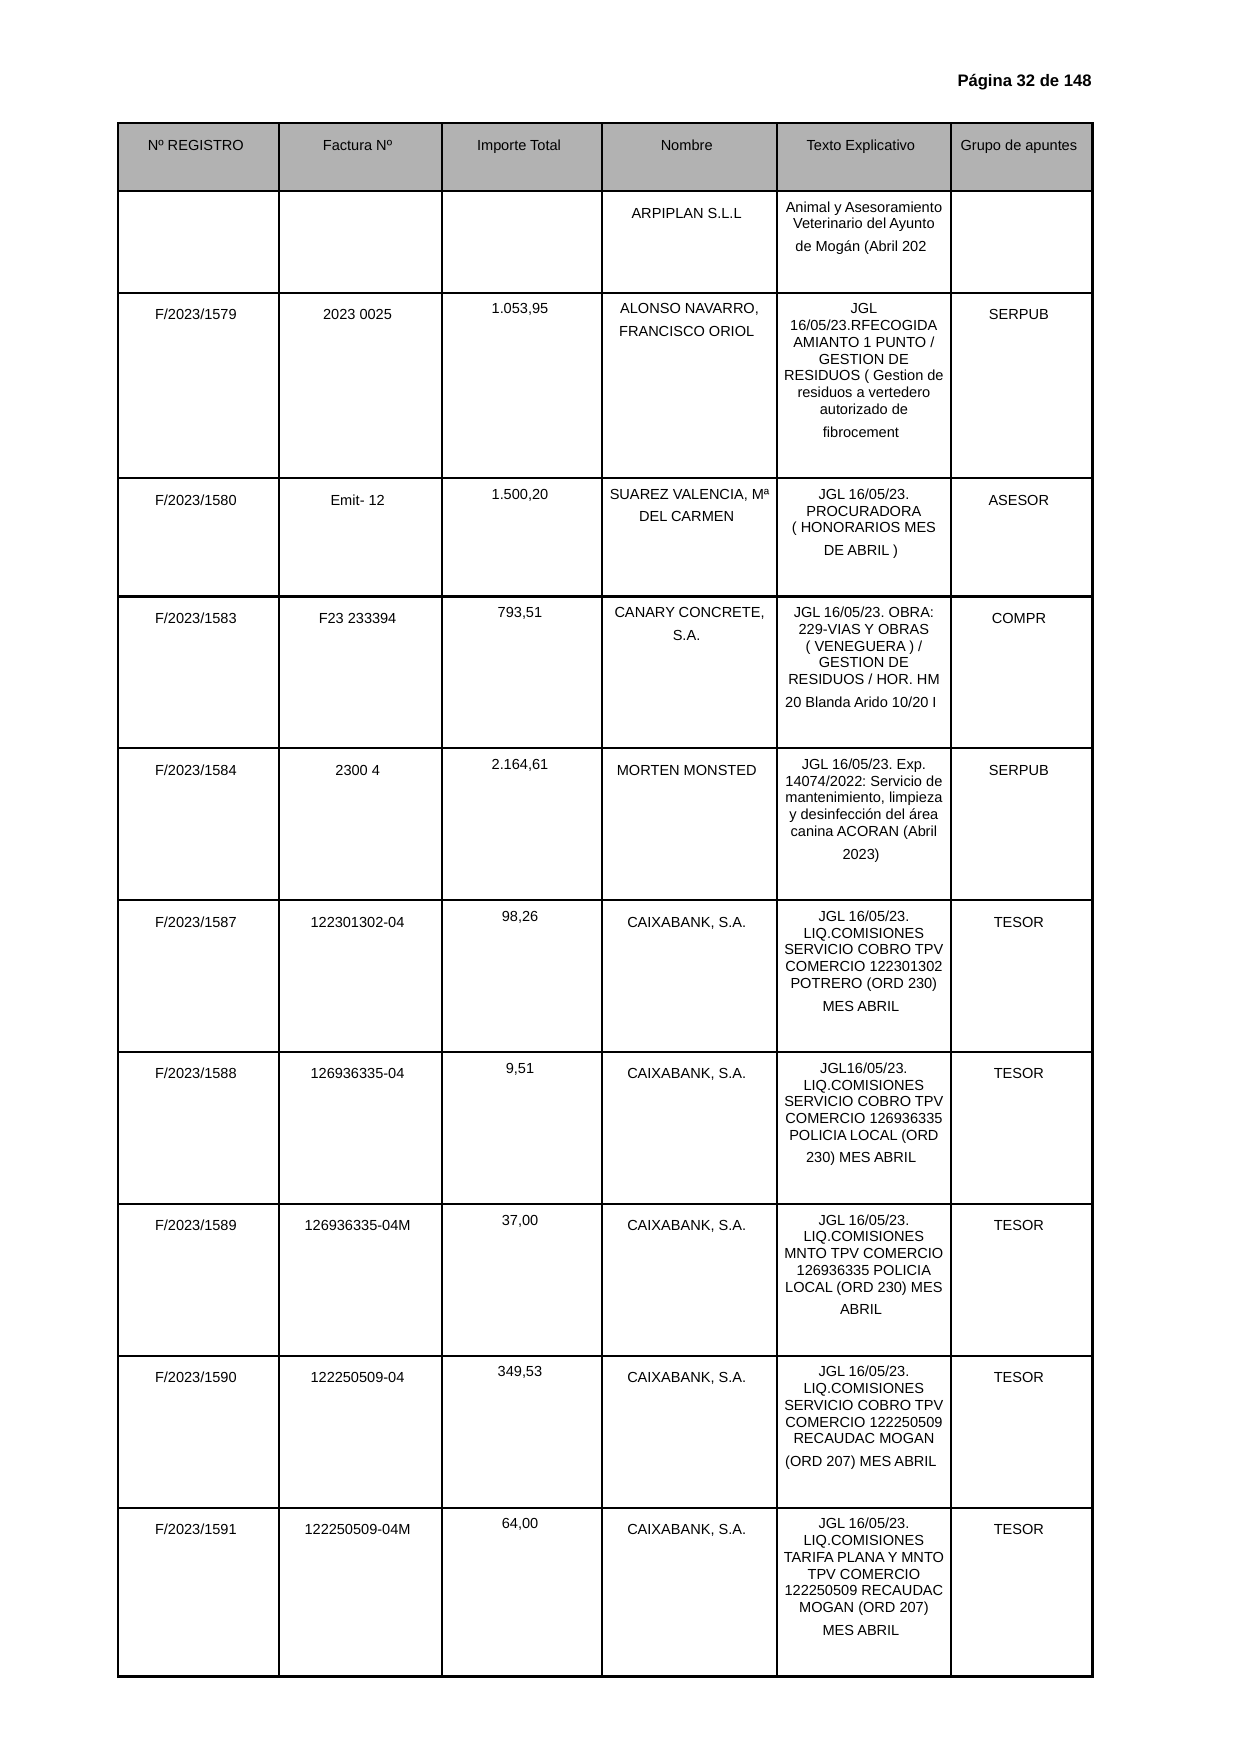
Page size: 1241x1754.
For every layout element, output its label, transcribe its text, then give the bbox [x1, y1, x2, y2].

table_cell ASESOR [952, 479, 1091, 595]
table_cell 64,00 [443, 1509, 601, 1675]
table_cell CANARY CONCRETE, S.A. [603, 598, 776, 747]
table_cell F/2023/1588 [119, 1053, 278, 1203]
table_cell COMPR [952, 598, 1091, 747]
table_cell F/2023/1587 [119, 901, 278, 1051]
table_cell JGL 16/05/23. Exp. 14074/2022: Servicio de mantenimiento, limpieza y desinfección del área canina ACORAN (Abril 2023) [778, 749, 950, 899]
table_cell Animal y Asesoramiento Veterinario del Ayunto de Mogán (Abril 202 [778, 192, 950, 292]
table_cell CAIXABANK, S.A. [603, 1357, 776, 1507]
table_cell JGL 16/05/23. LIQ.COMISIONES SERVICIO COBRO TPV COMERCIO 122301302 POTRERO (ORD 230) MES ABRIL [778, 901, 950, 1051]
table_cell 122250509-04M [280, 1509, 441, 1675]
table_cell Emit- 12 [280, 479, 441, 595]
table_cell TESOR [952, 1509, 1091, 1675]
table_cell SUAREZ VALENCIA, Mª DEL CARMEN [603, 479, 776, 595]
table_cell MORTEN MONSTED [603, 749, 776, 899]
table_cell F/2023/1579 [119, 294, 278, 477]
table_cell CAIXABANK, S.A. [603, 901, 776, 1051]
table_header Nº REGISTRO [119, 124, 278, 190]
table_cell 98,26 [443, 901, 601, 1051]
table_cell JGL 16/05/23. LIQ.COMISIONES TARIFA PLANA Y MNTO TPV COMERCIO 122250509 RECAUDAC MOGAN (ORD 207) MES ABRIL [778, 1509, 950, 1675]
table_cell 2300 4 [280, 749, 441, 899]
table_cell TESOR [952, 1053, 1091, 1203]
table_cell JGL16/05/23. LIQ.COMISIONES SERVICIO COBRO TPV COMERCIO 126936335 POLICIA LOCAL (ORD 230) MES ABRIL [778, 1053, 950, 1203]
table_cell 9,51 [443, 1053, 601, 1203]
table_cell [952, 192, 1091, 292]
table_cell [119, 192, 278, 292]
table_cell SERPUB [952, 294, 1091, 477]
table_header Nombre [603, 124, 776, 190]
table_cell ARPIPLAN S.L.L [603, 192, 776, 292]
table_cell CAIXABANK, S.A. [603, 1509, 776, 1675]
table_cell JGL 16/05/23.RFECOGIDA AMIANTO 1 PUNTO / GESTION DE RESIDUOS ( Gestion de residuos a vertedero autorizado de fibrocement [778, 294, 950, 477]
table_cell 1.500,20 [443, 479, 601, 595]
table_cell F/2023/1584 [119, 749, 278, 899]
table_cell 126936335-04M [280, 1205, 441, 1355]
table_cell F/2023/1580 [119, 479, 278, 595]
table_cell F/2023/1583 [119, 598, 278, 747]
table_cell 793,51 [443, 598, 601, 747]
table_cell JGL 16/05/23. LIQ.COMISIONES MNTO TPV COMERCIO 126936335 POLICIA LOCAL (ORD 230) MES ABRIL [778, 1205, 950, 1355]
table_cell TESOR [952, 1357, 1091, 1507]
table_header Importe Total [443, 124, 601, 190]
table_cell JGL 16/05/23. PROCURADORA ( HONORARIOS MES DE ABRIL ) [778, 479, 950, 595]
table_header Factura Nº [280, 124, 441, 190]
table_cell 2023 0025 [280, 294, 441, 477]
table_cell [443, 192, 601, 292]
table_cell 349,53 [443, 1357, 601, 1507]
table_cell F/2023/1589 [119, 1205, 278, 1355]
table_cell 122250509-04 [280, 1357, 441, 1507]
table_cell 37,00 [443, 1205, 601, 1355]
table_cell CAIXABANK, S.A. [603, 1053, 776, 1203]
table_header Grupo de apuntes [952, 124, 1091, 190]
table_cell F/2023/1591 [119, 1509, 278, 1675]
table_cell 2.164,61 [443, 749, 601, 899]
table_cell TESOR [952, 901, 1091, 1051]
table_cell 126936335-04 [280, 1053, 441, 1203]
table_cell CAIXABANK, S.A. [603, 1205, 776, 1355]
table_cell ALONSO NAVARRO, FRANCISCO ORIOL [603, 294, 776, 477]
table_cell F/2023/1590 [119, 1357, 278, 1507]
table_header Texto Explicativo [778, 124, 950, 190]
table_cell JGL 16/05/23. LIQ.COMISIONES SERVICIO COBRO TPV COMERCIO 122250509 RECAUDAC MOGAN (ORD 207) MES ABRIL [778, 1357, 950, 1507]
table_cell 122301302-04 [280, 901, 441, 1051]
table_cell SERPUB [952, 749, 1091, 899]
table_cell TESOR [952, 1205, 1091, 1355]
table_cell 1.053,95 [443, 294, 601, 477]
table_cell JGL 16/05/23. OBRA: 229-VIAS Y OBRAS ( VENEGUERA ) / GESTION DE RESIDUOS / HOR. HM 20 Blanda Arido 10/20 I [778, 598, 950, 747]
table_cell F23 233394 [280, 598, 441, 747]
table_cell [280, 192, 441, 292]
